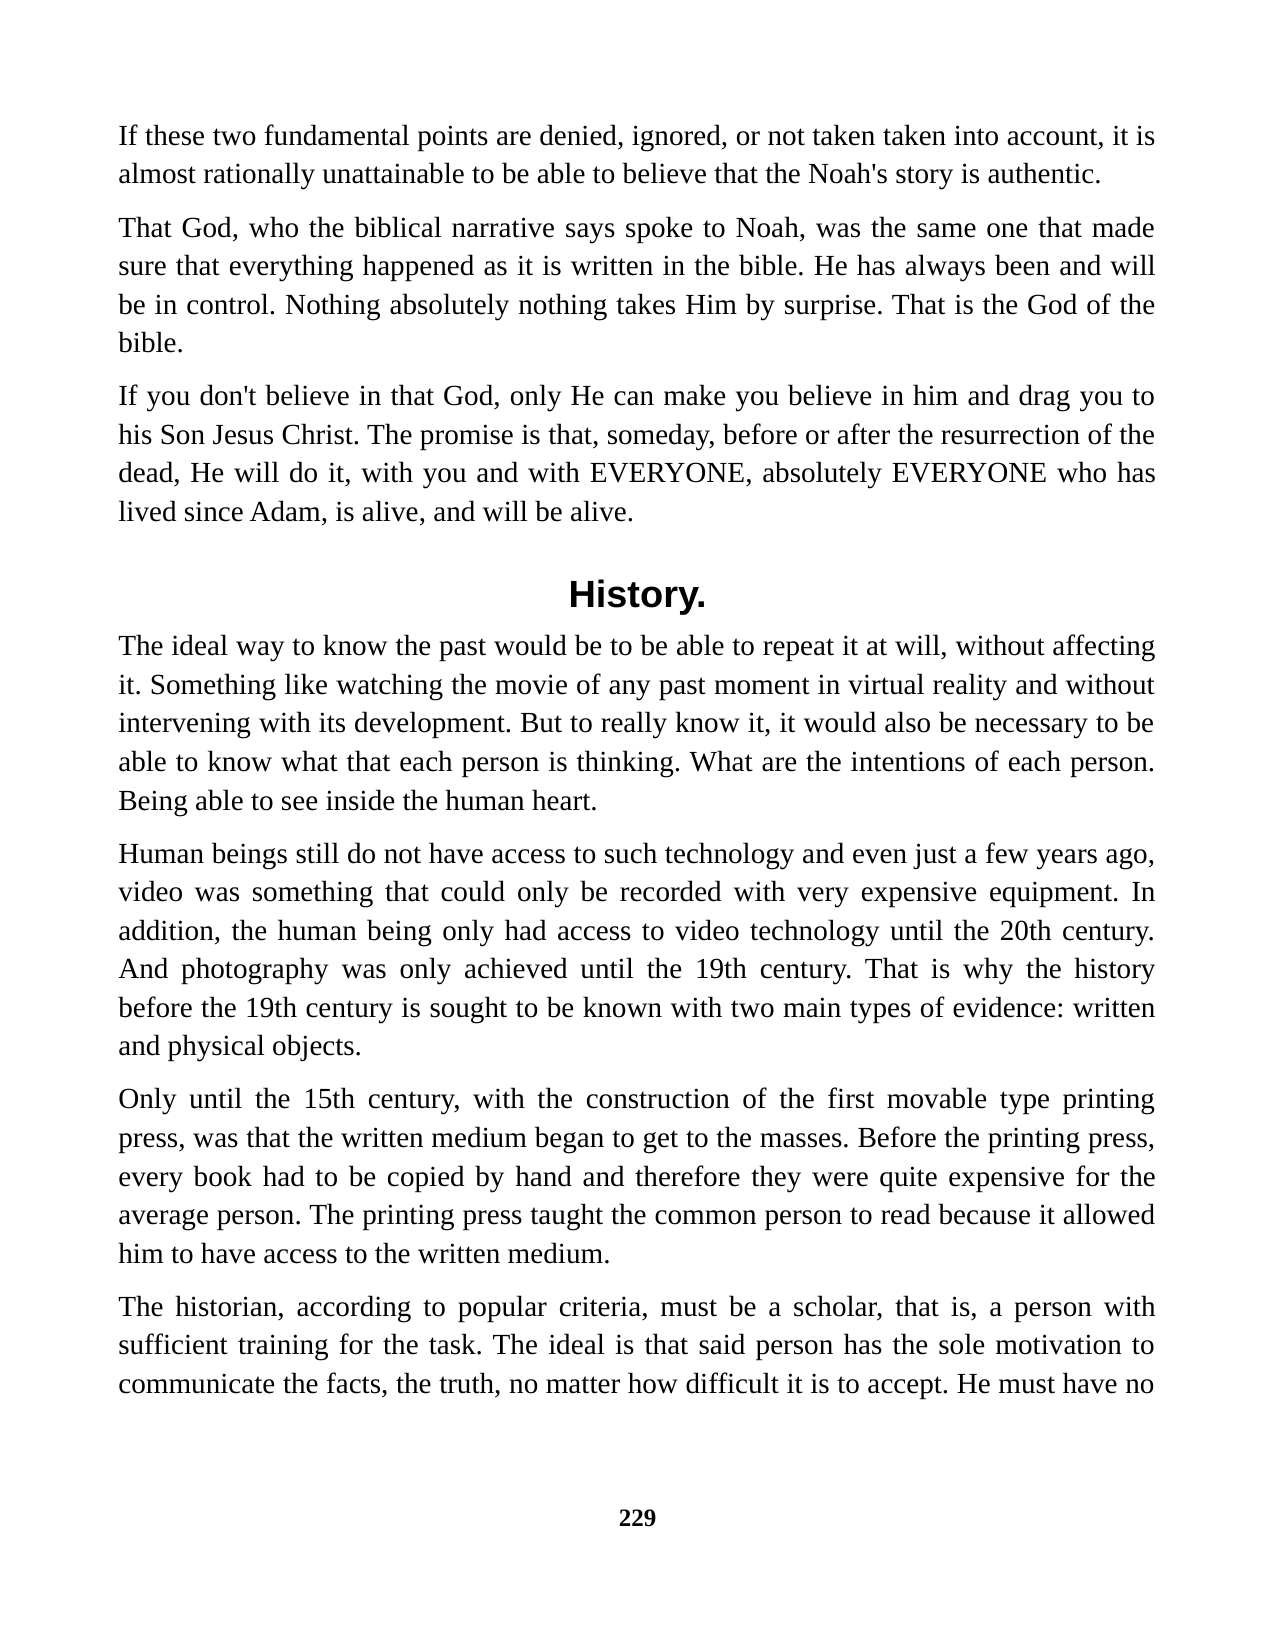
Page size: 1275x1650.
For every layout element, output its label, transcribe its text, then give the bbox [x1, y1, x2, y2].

text The ideal way to know the past would be to be able to repeat it at will, without affecting it. Something like watching the movie of any past moment in virtual reality and without intervening with its development. But to really know it, it would also be necessary to be able to know what that each person is thinking. What are the intentions of each person. Being able to see inside the human heart. [118, 628, 1157, 816]
text If you don't believe in that God, only He can make you believe in him and drag you to his Son Jesus Christ. The promise is that, someday, before or after the resurrection of the dead, He will do it, with you and with EVERYONE, absolutely EVERYONE who has lived since Adam, is alive, and will be alive. [118, 378, 1157, 528]
text The historian, according to popular criteria, must be a scholar, that is, a person with sufficient training for the task. The ideal is that said person has the sole motivation to communicate the facts, the truth, no matter how difficult it is to accept. He must have no [118, 1289, 1157, 1399]
text That God, who the biblical narrative says spoke to Noah, was the same one that made sure that everything happened as it is written in the bible. He has always been and will be in control. Nothing absolutely nothing takes Him by surprise. That is the God of the bible. [118, 210, 1157, 359]
text If these two fundamental points are denied, ignored, or not taken taken into account, it is almost rationally unattainable to be able to believe that the Noah's story is authentic. [118, 118, 1157, 190]
text Only until the 15th century, with the construction of the first movable type printing press, was that the written medium began to get to the masses. Before the printing press, every book had to be copied by hand and therefore they were quite expensive for the average person. The printing press taught the common person to read because it allowed him to have access to the written medium. [118, 1082, 1157, 1269]
subtitle History. [118, 572, 1157, 616]
text Human beings still do not have access to such technology and even just a few years ago, video was something that could only be recorded with very expensive equipment. In addition, the human being only had access to video technology until the 20th century. And photography was only achieved until the 19th century. That is why the history before the 19th century is sought to be known with two main types of evidence: written and physical objects. [118, 836, 1157, 1062]
